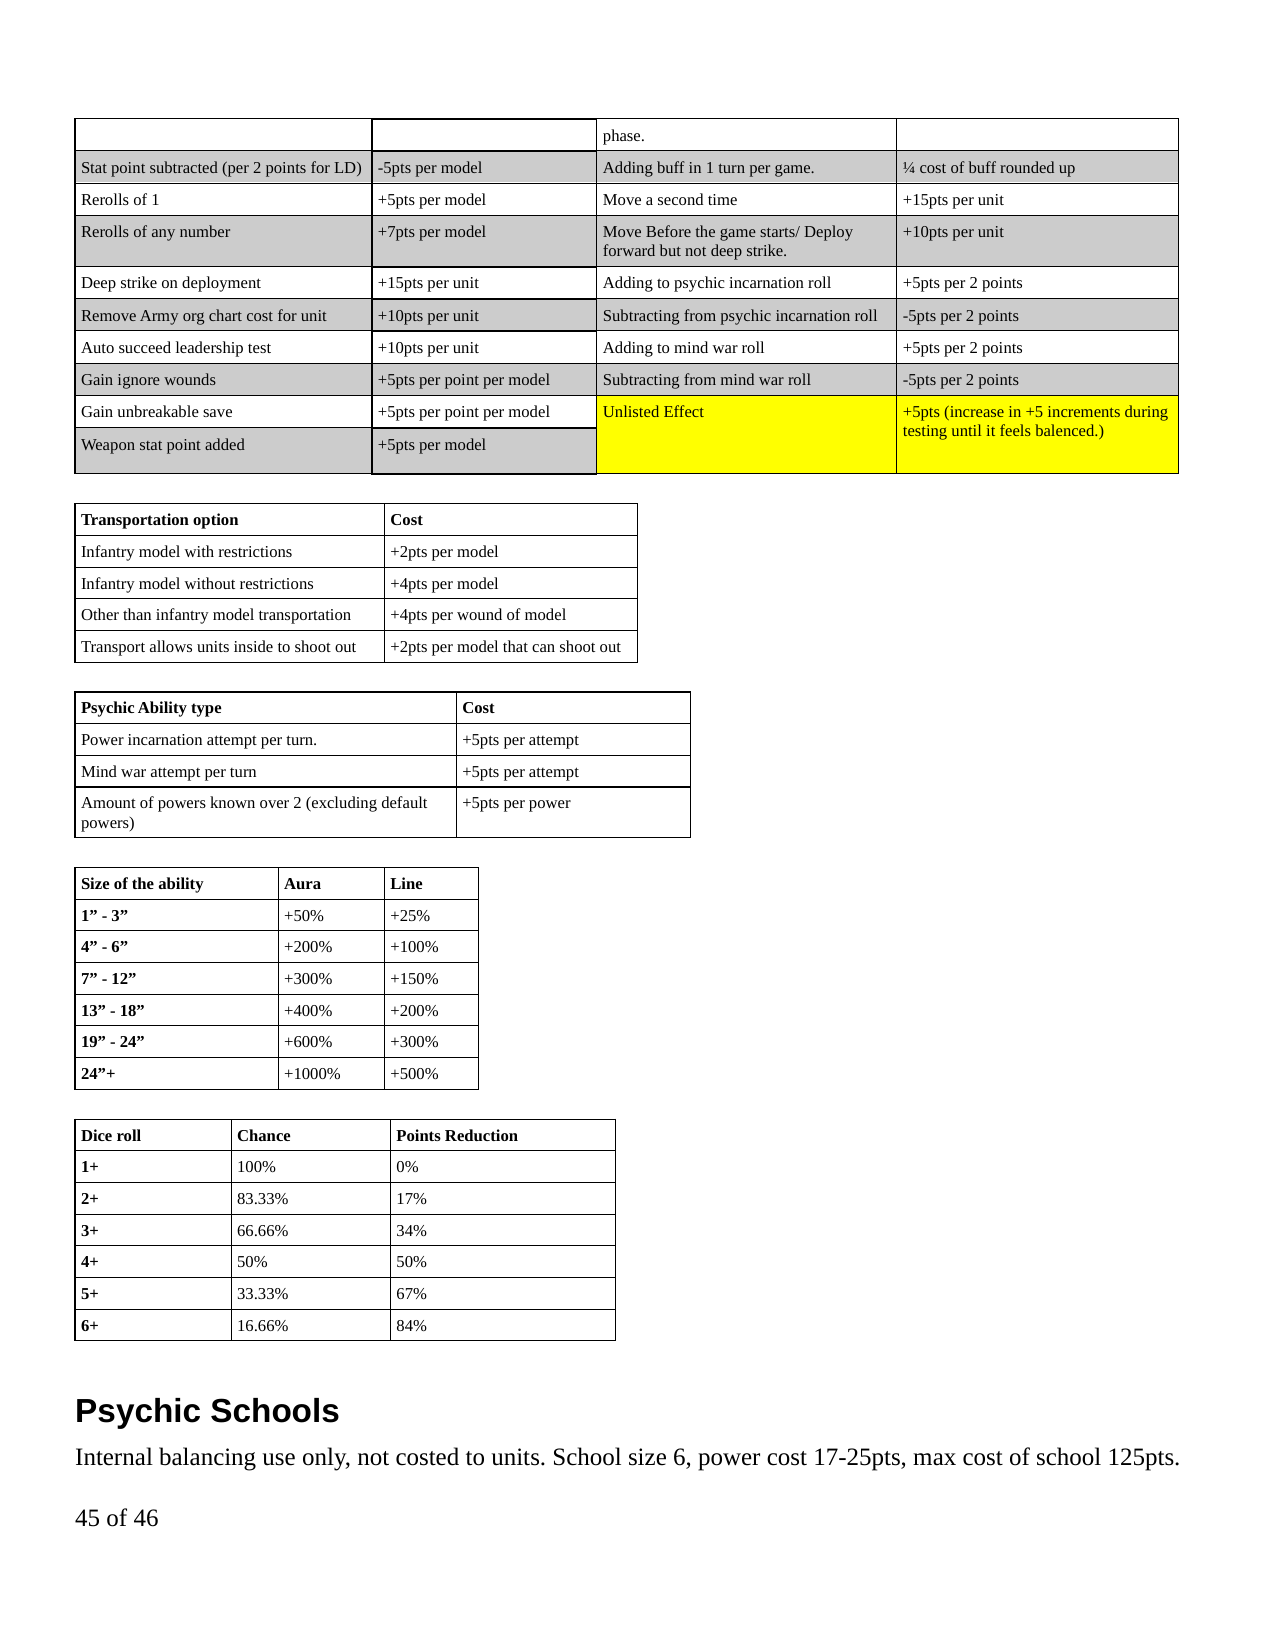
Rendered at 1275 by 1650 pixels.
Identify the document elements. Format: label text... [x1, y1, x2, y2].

subtitle Psychic Schools [75, 1391, 1200, 1429]
table_cell Weapon stat point added [76, 428, 371, 473]
table_cell Rerolls of any number [76, 216, 371, 266]
table_cell Power incarnation attempt per turn. [76, 724, 456, 755]
table_cell +50% [279, 900, 384, 930]
table_cell phase. [597, 119, 896, 150]
table_cell Move a second time [597, 184, 896, 215]
table_cell -5pts per 2 points [897, 364, 1178, 395]
table_cell +1000% [279, 1058, 384, 1089]
table_cell [76, 119, 371, 150]
table_cell -5pts per 2 points [897, 299, 1178, 330]
table_header Dice roll [76, 1120, 231, 1150]
table_cell +5pts per 2 points [897, 331, 1178, 363]
table_cell Auto succeed leadership test [76, 331, 371, 363]
table_cell +10pts per unit [373, 300, 596, 330]
table_cell +400% [279, 995, 384, 1025]
table_cell +10pts per unit [897, 216, 1178, 266]
table_cell Gain unbreakable save [76, 396, 371, 427]
table_cell Subtracting from psychic incarnation roll [597, 299, 896, 330]
table_cell Move Before the game starts/ Deploy forward but not deep strike. [597, 216, 896, 266]
table_cell [373, 120, 596, 150]
table_cell ¼ cost of buff rounded up [897, 151, 1178, 182]
table_cell 50% [232, 1246, 390, 1277]
table_cell +2pts per model [385, 536, 637, 567]
table_cell +4pts per wound of model [385, 599, 637, 630]
table_cell -5pts per model [373, 152, 596, 182]
table_cell 83.33% [232, 1183, 390, 1213]
table_cell +300% [385, 1026, 478, 1057]
table_cell Transport allows units inside to shoot out [76, 631, 384, 662]
table_cell +200% [385, 995, 478, 1025]
table_cell +5pts per point per model [373, 364, 596, 395]
table_cell Adding to mind war roll [597, 331, 896, 363]
table_cell 1” - 3” [76, 900, 278, 930]
table_cell 34% [391, 1215, 615, 1245]
table_cell +5pts per model [373, 184, 596, 215]
table_cell 66.66% [232, 1215, 390, 1245]
table_cell Amount of powers known over 2 (excluding default powers) [76, 788, 456, 837]
table_cell Adding to psychic incarnation roll [597, 267, 896, 298]
table_cell 16.66% [232, 1310, 390, 1340]
text Internal balancing use only, not costed to units. School size 6, power cost 17-25pts, max cost of school 125pts. [75, 1442, 1200, 1471]
table_cell Unlisted Effect [597, 396, 896, 473]
table_cell 19” - 24” [76, 1026, 278, 1057]
table_header Psychic Ability type [76, 693, 456, 723]
table_cell 3+ [76, 1215, 231, 1245]
table_cell +10pts per unit [373, 332, 596, 363]
table_cell Rerolls of 1 [76, 184, 371, 215]
table_cell Other than infantry model transportation [76, 599, 384, 630]
table_cell +300% [279, 963, 384, 994]
table_header Line [385, 868, 478, 899]
table_cell 4+ [76, 1246, 231, 1277]
table_header Cost [385, 504, 637, 535]
table_cell +200% [279, 931, 384, 962]
table_cell Mind war attempt per turn [76, 756, 456, 786]
table_cell 100% [232, 1151, 390, 1182]
table_cell +500% [385, 1058, 478, 1089]
table_cell Subtracting from mind war roll [597, 364, 896, 395]
table_cell +150% [385, 963, 478, 994]
table_cell +2pts per model that can shoot out [385, 631, 637, 662]
table_cell +5pts per power [457, 788, 690, 837]
table_cell Infantry model without restrictions [76, 568, 384, 598]
table_cell 6+ [76, 1310, 231, 1340]
table_header Cost [457, 693, 690, 723]
table_cell 4” - 6” [76, 931, 278, 962]
table_cell +100% [385, 931, 478, 962]
table_cell +5pts (increase in +5 increments during testing until it feels balenced.) [897, 396, 1178, 473]
table_cell +600% [279, 1026, 384, 1057]
table_cell 2+ [76, 1183, 231, 1213]
table_cell Deep strike on deployment [76, 267, 371, 298]
table_cell 50% [391, 1246, 615, 1277]
table_cell +25% [385, 900, 478, 930]
table_cell Infantry model with restrictions [76, 536, 384, 567]
table_cell 7” - 12” [76, 963, 278, 994]
table_cell 17% [391, 1183, 615, 1213]
table_cell Adding buff in 1 turn per game. [597, 151, 896, 182]
table_cell +15pts per unit [373, 268, 596, 298]
table_cell +5pts per attempt [457, 756, 690, 786]
table_cell Gain ignore wounds [76, 364, 371, 395]
table_header Aura [279, 868, 384, 899]
table_cell 13” - 18” [76, 995, 278, 1025]
table_header Points Reduction [391, 1120, 615, 1150]
table_header Transportation option [76, 504, 384, 535]
table_cell +5pts per 2 points [897, 267, 1178, 298]
table_cell 67% [391, 1278, 615, 1308]
table_cell +4pts per model [385, 568, 637, 598]
table_cell 0% [391, 1151, 615, 1182]
table_cell +5pts per attempt [457, 724, 690, 755]
table_cell 84% [391, 1310, 615, 1340]
table_cell Remove Army org chart cost for unit [76, 299, 371, 330]
table_cell 33.33% [232, 1278, 390, 1308]
table_cell +5pts per point per model [373, 396, 596, 427]
table_cell [897, 119, 1178, 150]
table_cell 5+ [76, 1278, 231, 1308]
table_cell 24”+ [76, 1058, 278, 1089]
table_cell +7pts per model [373, 216, 596, 266]
table_cell +5pts per model [373, 429, 596, 473]
table_cell 1+ [76, 1151, 231, 1182]
table_header Size of the ability [76, 868, 278, 899]
table_cell Stat point subtracted (per 2 points for LD) [76, 151, 371, 182]
table_cell +15pts per unit [897, 184, 1178, 215]
table_header Chance [232, 1120, 390, 1150]
